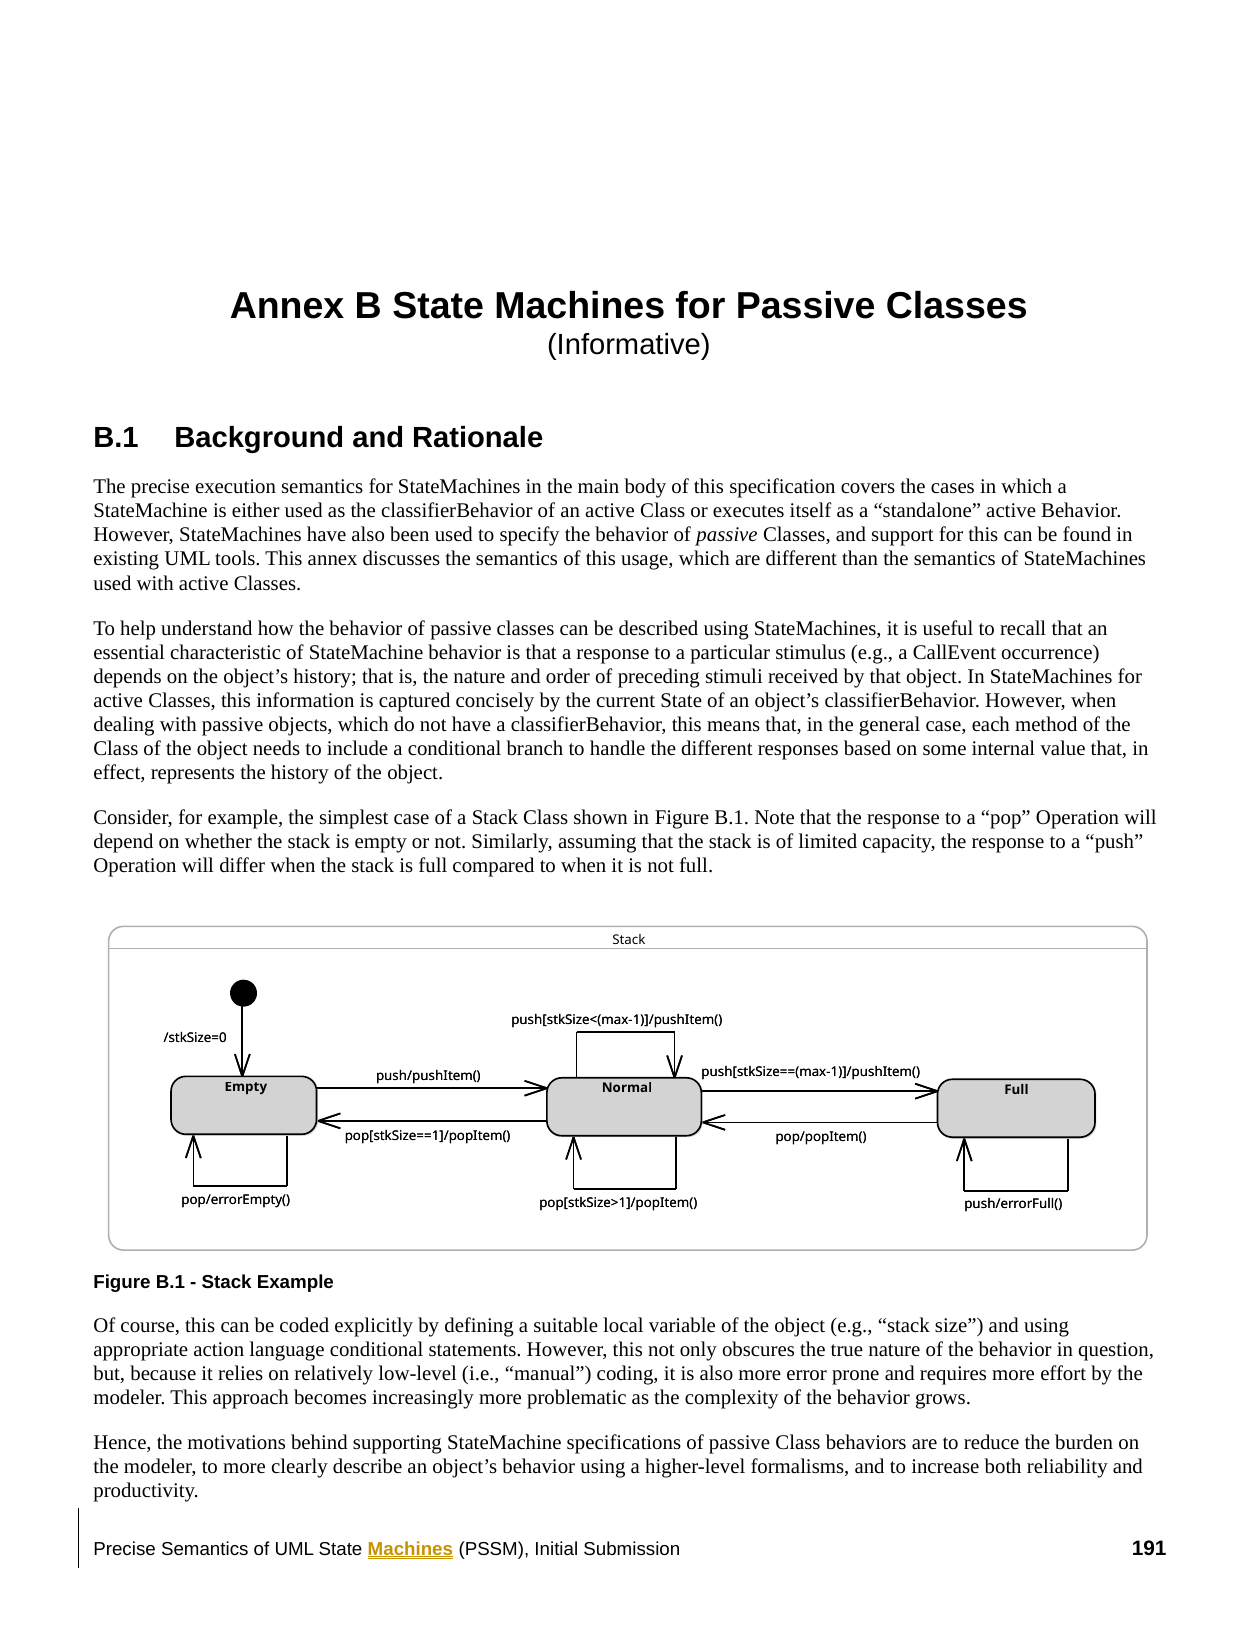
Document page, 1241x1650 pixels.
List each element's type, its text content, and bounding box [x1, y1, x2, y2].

subtitle State Machines for Passive Classes [93, 283, 1164, 327]
text (Informative) [93, 327, 1164, 360]
text Hence, the motivations behind supporting StateMachine specifications of passive Class behaviors are to reduce the burden on the modeler, to more clearly describe an object’s behavior using a higher-level formalisms, and to increase both reliability and productivity. [93, 1430, 1164, 1502]
subtitle Background and Rationale [93, 418, 1164, 453]
text Of course, this can be coded explicitly by defining a suitable local variable of the object (e.g., “stack size”) and using appropriate action language conditional statements. However, this not only obscures the true nature of the behavior in question, but, because it relies on relatively low-level (i.e., “manual”) coding, it is also more error prone and requires more effort by the modeler. This approach becomes increasingly more problematic as the complexity of the behavior grows. [93, 1292, 1164, 1409]
text The precise execution semantics for StateMachines in the main body of this specification covers the cases in which a StateMachine is either used as the classifierBehavior of an active Class or executes itself as a “standalone” active Behavior. However, StateMachines have also been used to specify the behavior of passive Classes, and support for this can be found in existing UML tools. This annex discusses the semantics of this usage, which are different than the semantics of StateMachines used with active Classes. [93, 474, 1164, 594]
text To help understand how the behavior of passive classes can be described using StateMachines, it is useful to recall that an essential characteristic of StateMachine behavior is that a response to a particular stimulus (e.g., a CallEvent occurrence) depends on the object’s history; that is, the nature and order of preceding stimuli received by that object. In StateMachines for active Classes, this information is captured concisely by the current State of an object’s classifierBehavior. However, when dealing with passive objects, which do not have a classifierBehavior, this means that, in the general case, each method of the Class of the object needs to include a conditional branch to handle the different responses based on some internal value that, in effect, represents the history of the object. [93, 616, 1164, 784]
text Consider, for example, the simplest case of a Stack Class shown in Figure B.1. Note that the response to a “pop” Operation will depend on whether the stack is empty or not. Similarly, assuming that the stack is of limited capacity, the response to a “push” Operation will differ when the stack is full compared to when it is not full. [93, 805, 1164, 877]
text [93, 898, 1164, 911]
text Figure B.1 - Stack Example [93, 911, 1164, 1292]
